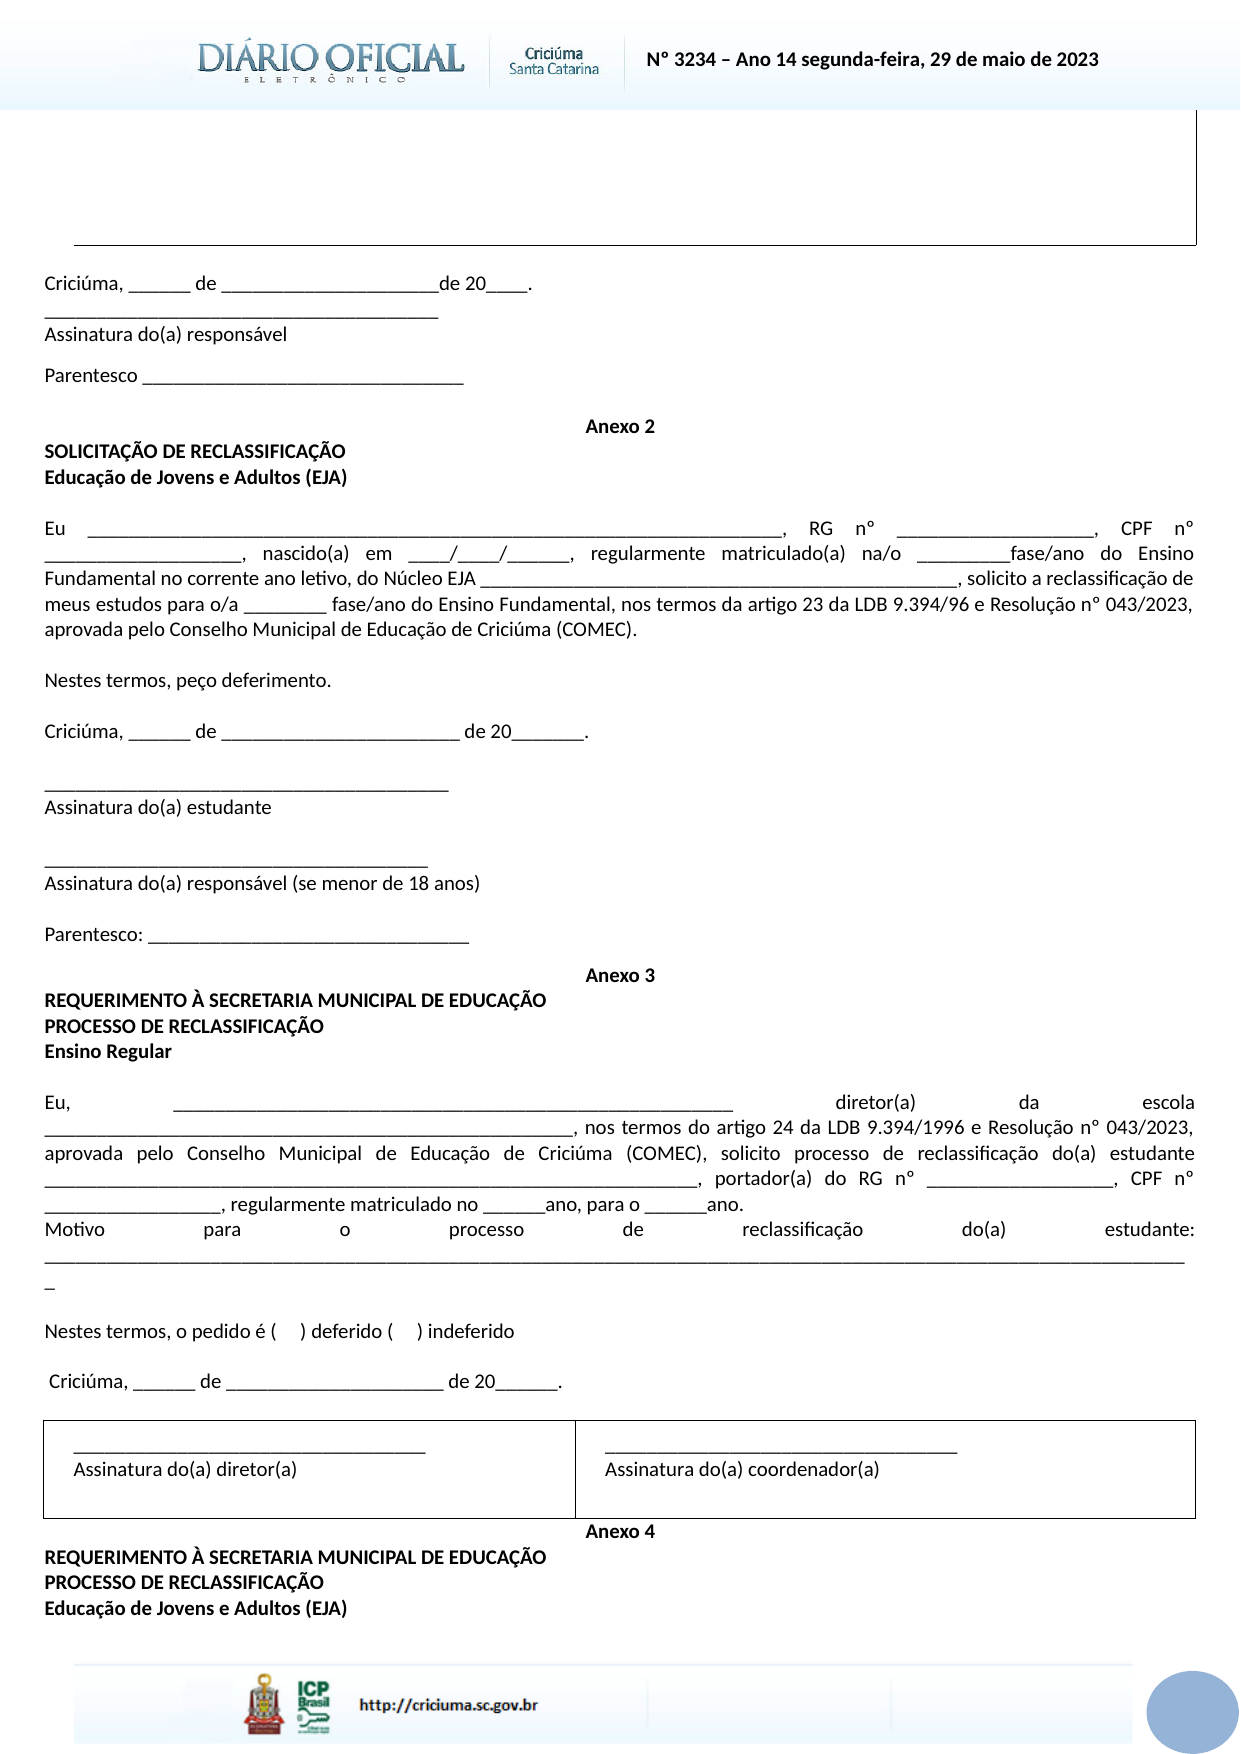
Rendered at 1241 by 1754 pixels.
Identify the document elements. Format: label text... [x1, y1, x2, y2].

text Nestes termos, o pedido é ( ) deferido ( ) indeferido [44, 1318, 1196, 1343]
text Anexo 3 [44, 962, 1196, 987]
text Anexo 4 [44, 1519, 1196, 1544]
text PROCESSO DE RECLASSIFICAÇÃO [44, 1569, 1196, 1595]
text Nestes termos, peço deferimento. [44, 667, 1196, 693]
text Ensino Regular [44, 1038, 1196, 1064]
table_header __________________________________ Assinatura do(a) coordenador(a) [576, 1421, 1195, 1518]
text Criciúma, ______ de _______________________ de 20_______. [44, 718, 1196, 743]
text Assinatura do(a) responsável [44, 321, 1196, 347]
text ______________________________________ [44, 296, 1196, 321]
text Educação de Jovens e Adultos (EJA) [44, 464, 1196, 489]
text Motivo para o processo de reclassificação do(a) estudante: _______________________________________________________________________________________________________________ [44, 1216, 1196, 1292]
text Eu, ______________________________________________________ diretor(a) da escola ___________________________________________________, nos termos do artigo 24 da LDB 9.394/1996 e Resolução nº 043/2023, aprovada pelo Conselho Municipal de Educação de Criciúma (COMEC), solicito processo de reclassificação do(a) estudante _______________________________________________________________, portador(a) do RG nº __________________, CPF nº _________________, regularmente matriculado no ______ano, para o ______ano. [44, 1089, 1196, 1216]
text REQUERIMENTO À SECRETARIA MUNICIPAL DE EDUCAÇÃO [44, 987, 1196, 1013]
text Criciúma, ______ de _____________________ de 20______. [44, 1369, 1196, 1394]
text Educação de Jovens e Adultos (EJA) [44, 1595, 1196, 1620]
text _______________________________________ [44, 769, 1196, 794]
text REQUERIMENTO À SECRETARIA MUNICIPAL DE EDUCAÇÃO [44, 1544, 1196, 1569]
text Anexo 2 [44, 413, 1196, 438]
text Assinatura do(a) estudante [44, 794, 1196, 820]
text PROCESSO DE RECLASSIFICAÇÃO [44, 1013, 1196, 1038]
text Eu ___________________________________________________________________, RG nº ___________________, CPF nº ___________________, nascido(a) em ____/____/______, regularmente matriculado(a) na/o _________fase/ano do Ensino Fundamental no corrente ano letivo, do Núcleo EJA ______________________________________________, solicito a reclassificação de meus estudos para o/a ________ fase/ano do Ensino Fundamental, nos termos da artigo 23 da LDB 9.394/96 e Resolução nº 043/2023, aprovada pelo Conselho Municipal de Educação de Criciúma (COMEC). [44, 515, 1196, 642]
table_header __________________________________ Assinatura do(a) diretor(a) [44, 1421, 575, 1518]
text Assinatura do(a) responsável (se menor de 18 anos) [44, 871, 1196, 896]
text Criciúma, ______ de _____________________de 20____. [44, 271, 1196, 296]
text Parentesco: _______________________________ [44, 921, 1196, 947]
text SOLICITAÇÃO DE RECLASSIFICAÇÃO [44, 438, 1196, 464]
text _____________________________________ [44, 845, 1196, 871]
text Parentesco _______________________________ [44, 362, 1196, 388]
